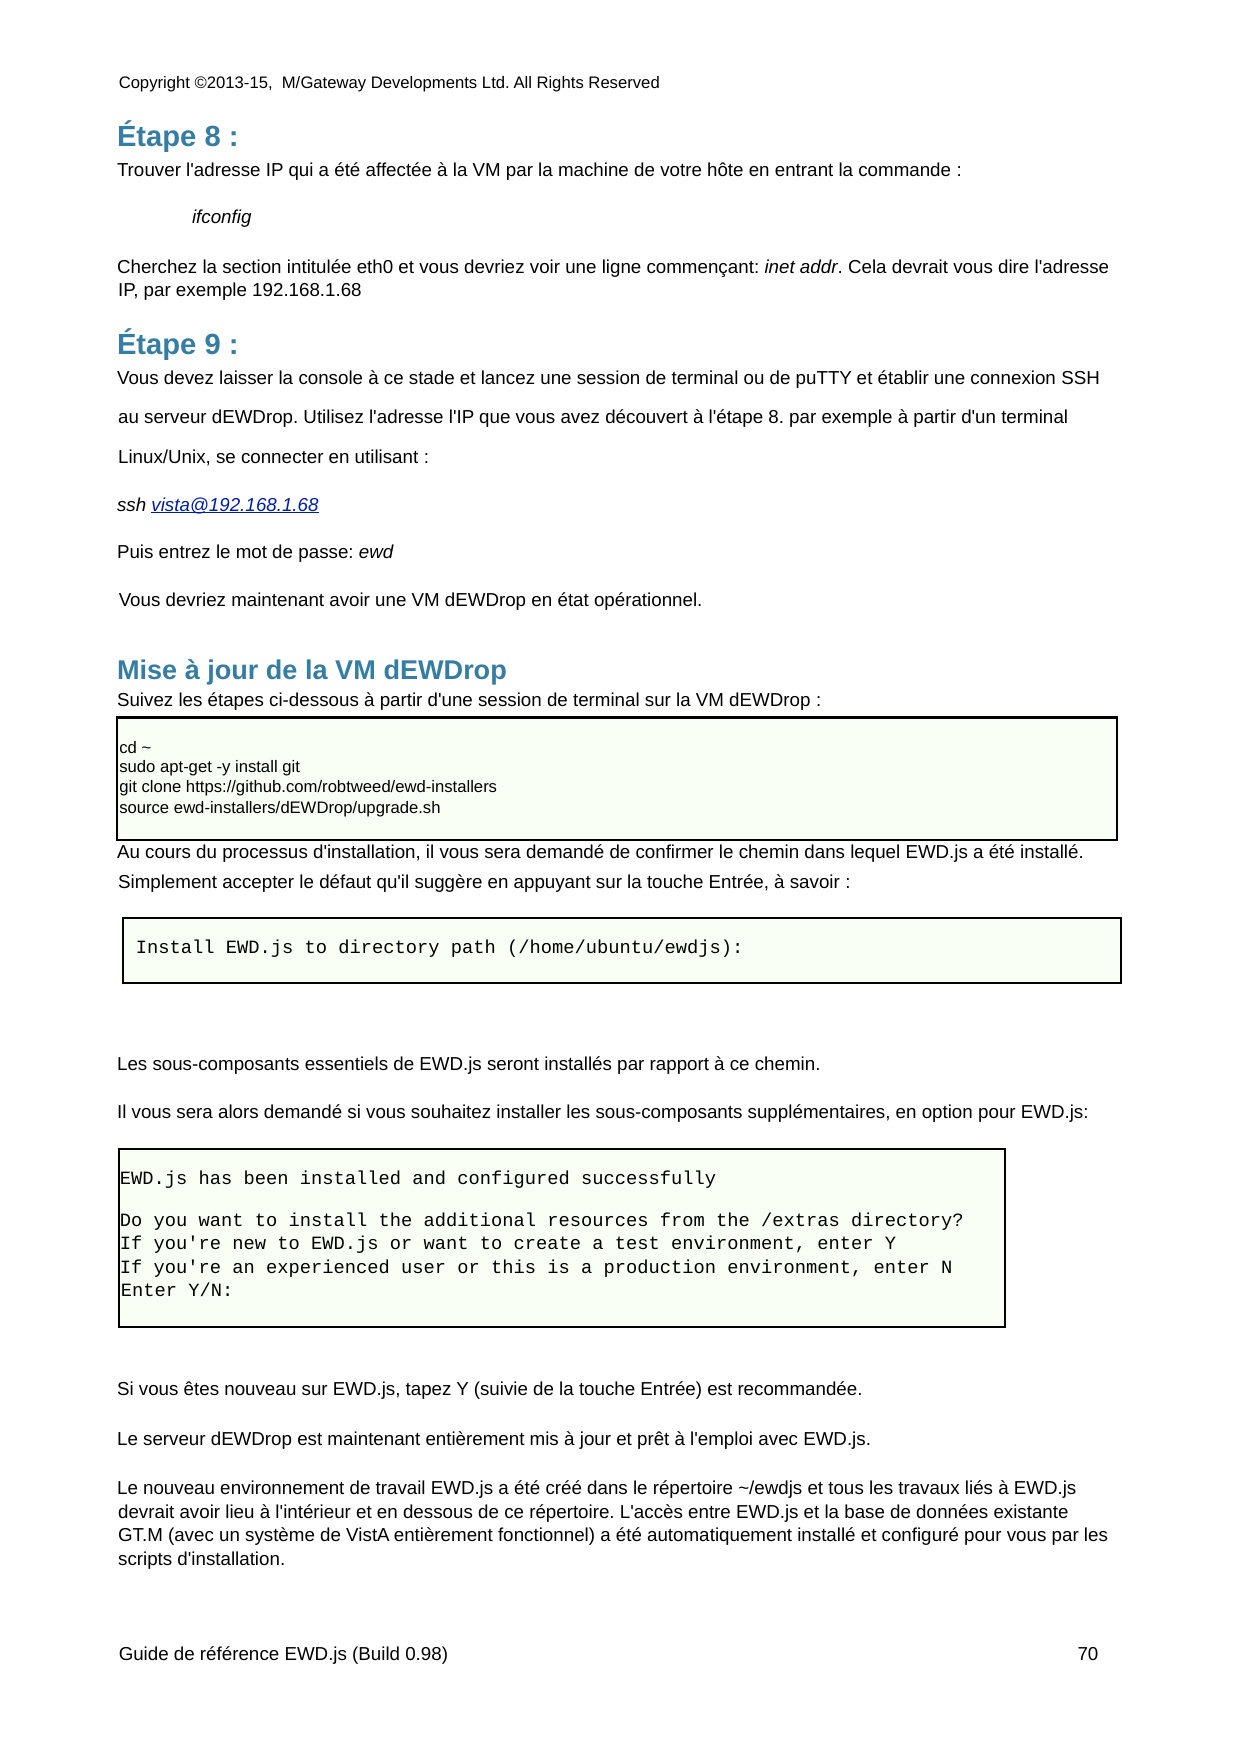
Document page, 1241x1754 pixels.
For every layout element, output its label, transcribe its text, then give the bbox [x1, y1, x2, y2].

text Suivez les étapes ci-dessous à partir d'une session de terminal sur la VM dEWDrop : [117, 689, 1116, 711]
text Le nouveau environnement de travail EWD.js a été créé dans le répertoire ~/ewdjs et tous les travaux liés à EWD.js devrait avoir lieu à l'intérieur et en dessous de ce répertoire. L'accès entre EWD.js et la base de données existante GT.M (avec un système de VistA entièrement fonctionnel) a été automatiquement installé et configuré pour vous par les scripts d'installation. [117, 1477, 1116, 1569]
text Puis entrez le mot de passe: ewd [117, 541, 1105, 563]
text Au cours du processus d'installation, il vous sera demandé de confirmer le chemin dans lequel EWD.js a été installé. Simplement accepter le défaut qu'il suggère en appuyant sur la touche Entrée, à savoir : [117, 841, 1116, 892]
text If you're new to EWD.js or want to create a test environment, enter Y [120, 1232, 1004, 1255]
text ssh vista@192.168.1.68 [117, 493, 1105, 515]
text Install EWD.js to directory path (/home/ubuntu/ewdjs): [124, 936, 1120, 982]
subtitle Étape 9 : [117, 327, 1120, 361]
text Trouver l'adresse IP qui a été affectée à la VM par la machine de votre hôte en entrant la commande : [117, 158, 1116, 180]
text EWD.js has been installed and configured successfully [120, 1167, 1004, 1190]
subtitle Étape 8 : [117, 119, 1120, 153]
text Le serveur dEWDrop est maintenant entièrement mis à jour et prêt à l'emploi avec EWD.js. [117, 1427, 1116, 1449]
text If you're an experienced user or this is a production environment, enter N Enter Y/N: [120, 1256, 1004, 1326]
text ifconfig [192, 206, 1120, 228]
text Cherchez la section intitulée eth0 et vous devriez voir une ligne commençant: inet addr. Cela devrait vous dire l'adresse IP, par exemple 192.168.1.68 [117, 256, 1116, 301]
table_header cd ~ sudo apt-get -y install git git clone https://github.com/robtweed/ewd-installers source ewd-installers/dEWDrop/upgrade.sh [118, 719, 1116, 839]
text Si vous êtes nouveau sur EWD.js, tapez Y (suivie de la touche Entrée) est recommandée. [117, 1377, 1116, 1399]
text Les sous-composants essentiels de EWD.js seront installés par rapport à ce chemin. [117, 1053, 1116, 1074]
text Il vous sera alors demandé si vous souhaitez installer les sous-composants supplémentaires, en option pour EWD.js: [117, 1101, 1116, 1122]
text Vous devriez maintenant avoir une VM dEWDrop en état opérationnel. [118, 589, 1105, 611]
text Vous devez laisser la console à ce stade et lancez une session de terminal ou de puTTY et établir une connexion SSH au serveur dEWDrop. Utilisez l'adresse l'IP que vous avez découvert à l'étape 8. par exemple à partir d'un terminal Linux/Unix, se connecter en utilisant : [117, 367, 1105, 467]
subtitle Mise à jour de la VM dEWDrop [117, 654, 1120, 685]
text Do you want to install the additional resources from the /extras directory? [120, 1208, 1004, 1232]
